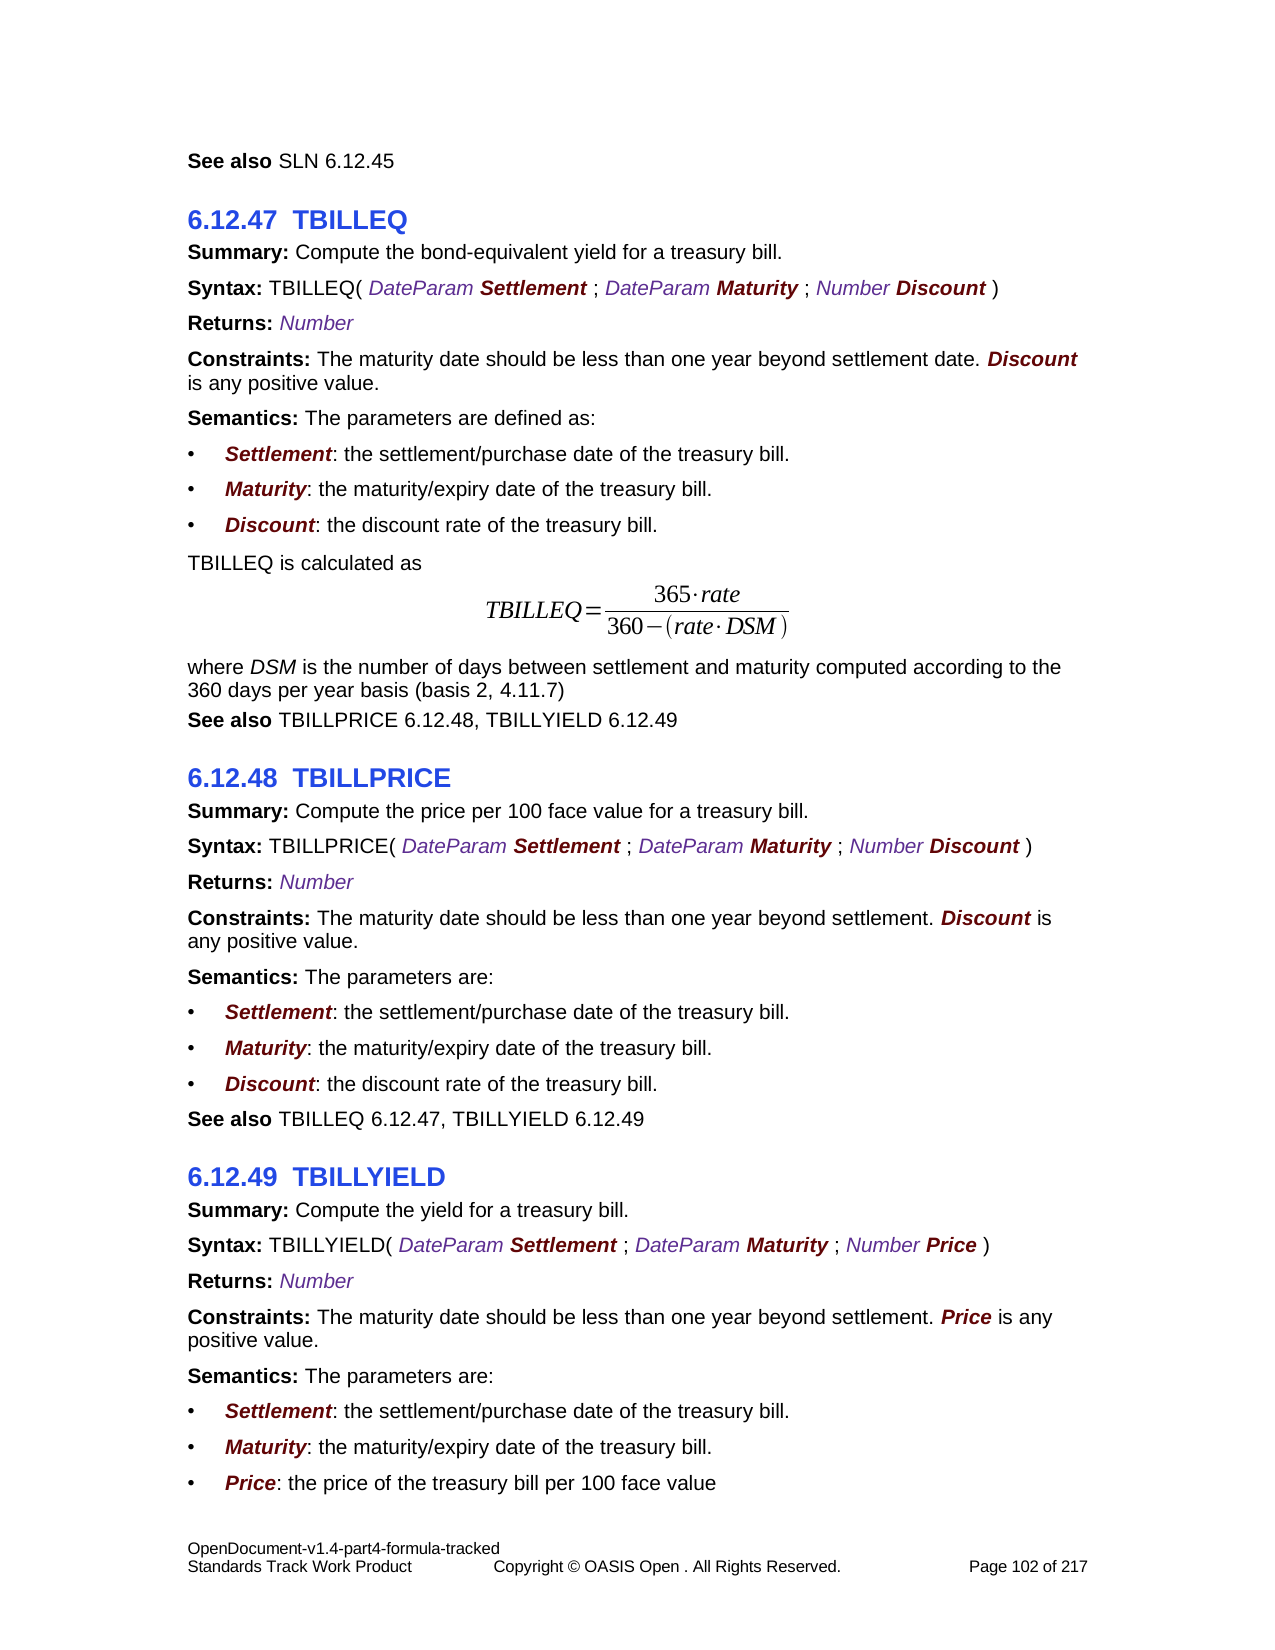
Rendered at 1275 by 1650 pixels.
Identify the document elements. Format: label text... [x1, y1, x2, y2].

list Maturity: the maturity/expiry date of the treasury bill. [187, 478, 1088, 501]
text Syntax: TBILLEQ( DateParam Settlement ; DateParam Maturity ; Number Discount ) [187, 276, 1088, 300]
text See also TBILLPRICE 6.12.48, TBILLYIELD 6.12.49 [187, 708, 1088, 732]
text Syntax: TBILLYIELD( DateParam Settlement ; DateParam Maturity ; Number Price ) [187, 1234, 1088, 1257]
text Summary: Compute the yield for a treasury bill. [187, 1198, 1088, 1222]
text Returns: Number [187, 870, 1088, 894]
text See also TBILLEQ 6.12.47, TBILLYIELD 6.12.49 [187, 1108, 1088, 1131]
subtitle TBILLEQ [187, 204, 1088, 234]
text Constraints: The maturity date should be less than one year beyond settlement date. Discount is any positive value. [187, 347, 1088, 394]
list Discount: the discount rate of the treasury bill. [187, 513, 1088, 537]
text Semantics: The parameters are: [187, 1364, 1088, 1388]
list Discount: the discount rate of the treasury bill. [187, 1072, 1088, 1096]
text where DSM is the number of days between settlement and maturity computed according to the 360 days per year basis (basis 2, 4.11.7) [187, 655, 1088, 702]
subtitle TBILLYIELD [187, 1162, 1088, 1192]
list Maturity: the maturity/expiry date of the treasury bill. [187, 1436, 1088, 1459]
list Settlement: the settlement/purchase date of the treasury bill. [187, 1400, 1088, 1423]
text TBILLEQ is calculated as [187, 551, 1088, 575]
subtitle TBILLPRICE [187, 763, 1088, 793]
text Summary: Compute the price per 100 face value for a treasury bill. [187, 799, 1088, 823]
text Syntax: TBILLPRICE( DateParam Settlement ; DateParam Maturity ; Number Discount ) [187, 835, 1088, 858]
text Semantics: The parameters are: [187, 965, 1088, 989]
text Constraints: The maturity date should be less than one year beyond settlement. Discount is any positive value. [187, 906, 1088, 953]
text See also SLN 6.12.45 [187, 150, 1088, 173]
list Settlement: the settlement/purchase date of the treasury bill. [187, 1001, 1088, 1024]
text Semantics: The parameters are defined as: [187, 407, 1088, 430]
text Constraints: The maturity date should be less than one year beyond settlement. Price is any positive value. [187, 1305, 1088, 1352]
text Returns: Number [187, 1269, 1088, 1293]
list Price: the price of the treasury bill per 100 face value [187, 1471, 1088, 1495]
list Settlement: the settlement/purchase date of the treasury bill. [187, 442, 1088, 466]
text Summary: Compute the bond-equivalent yield for a treasury bill. [187, 241, 1088, 264]
list Maturity: the maturity/expiry date of the treasury bill. [187, 1036, 1088, 1060]
text Returns: Number [187, 312, 1088, 335]
